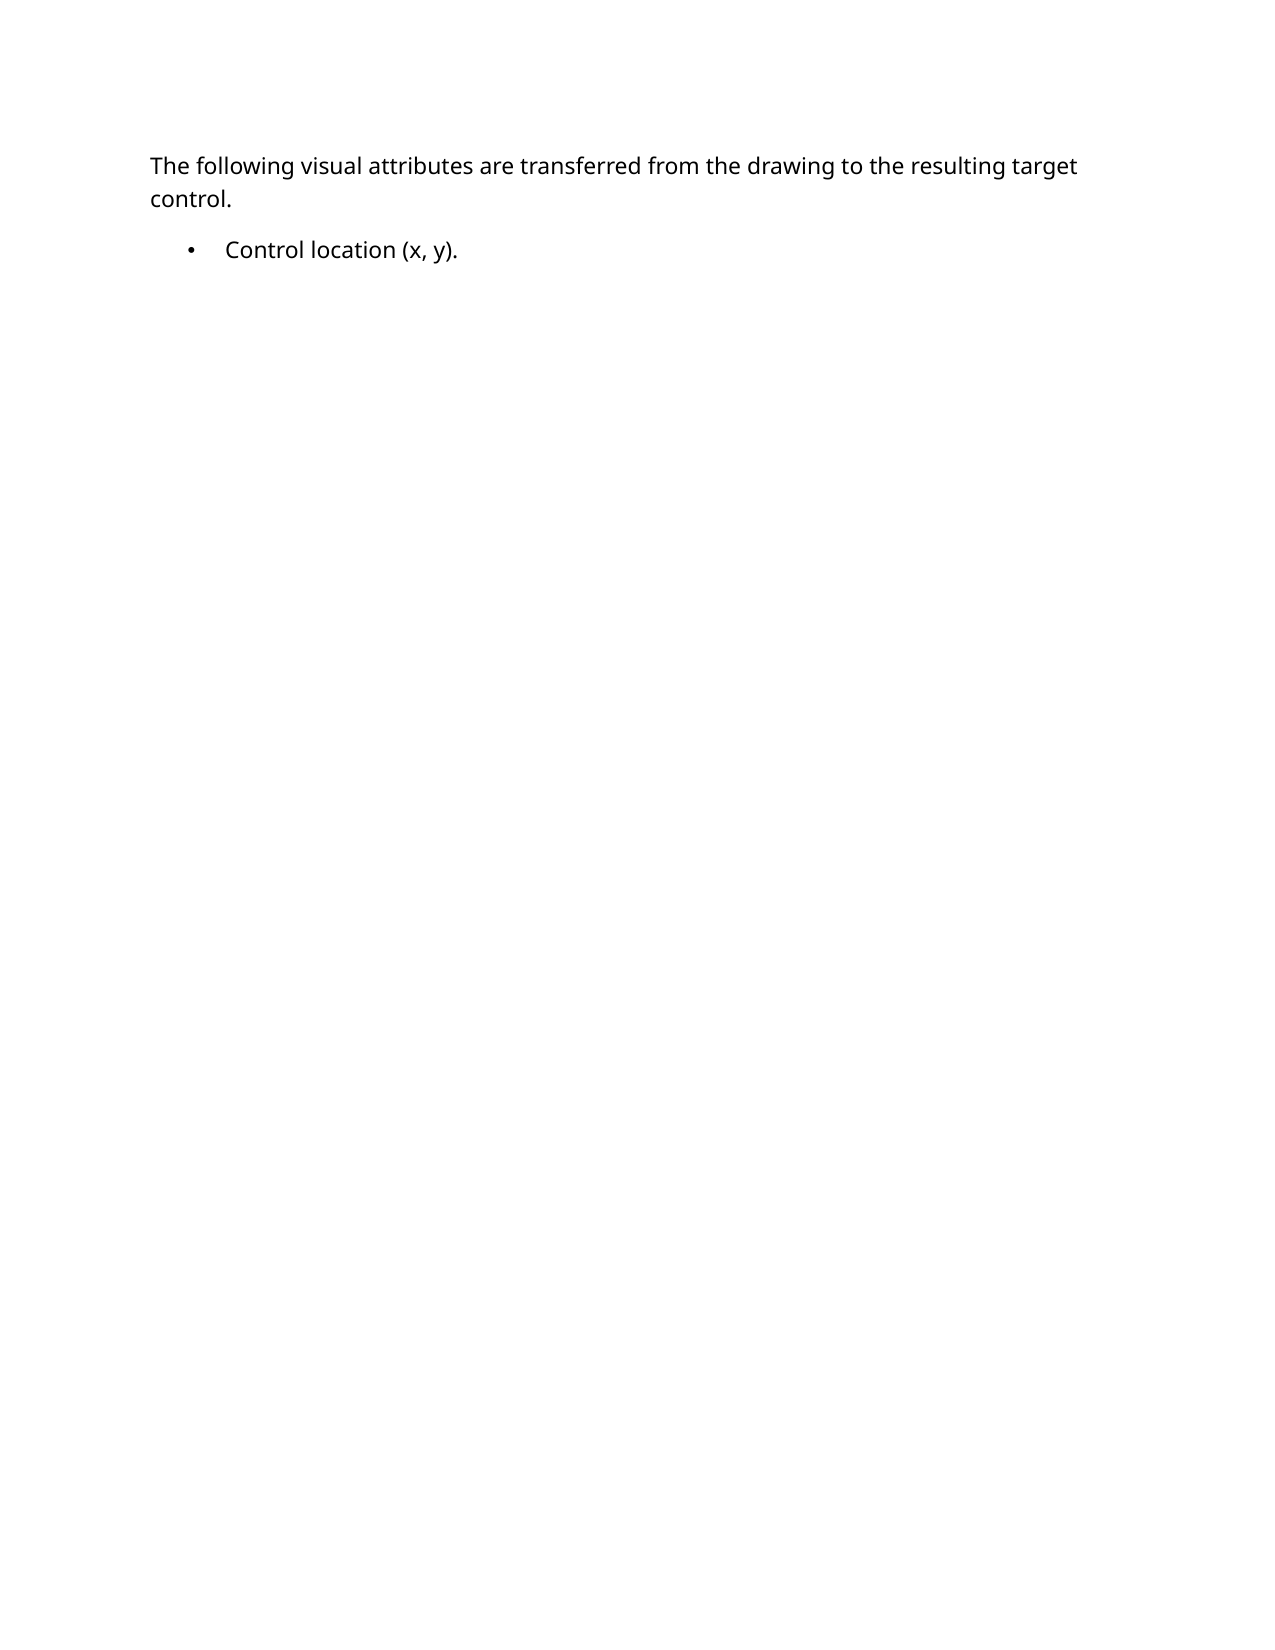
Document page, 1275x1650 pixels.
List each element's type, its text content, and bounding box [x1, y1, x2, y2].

text The following visual attributes are transferred from the drawing to the resulting target control. [150, 150, 1125, 215]
list Control location (x, y). [187, 233, 1125, 265]
